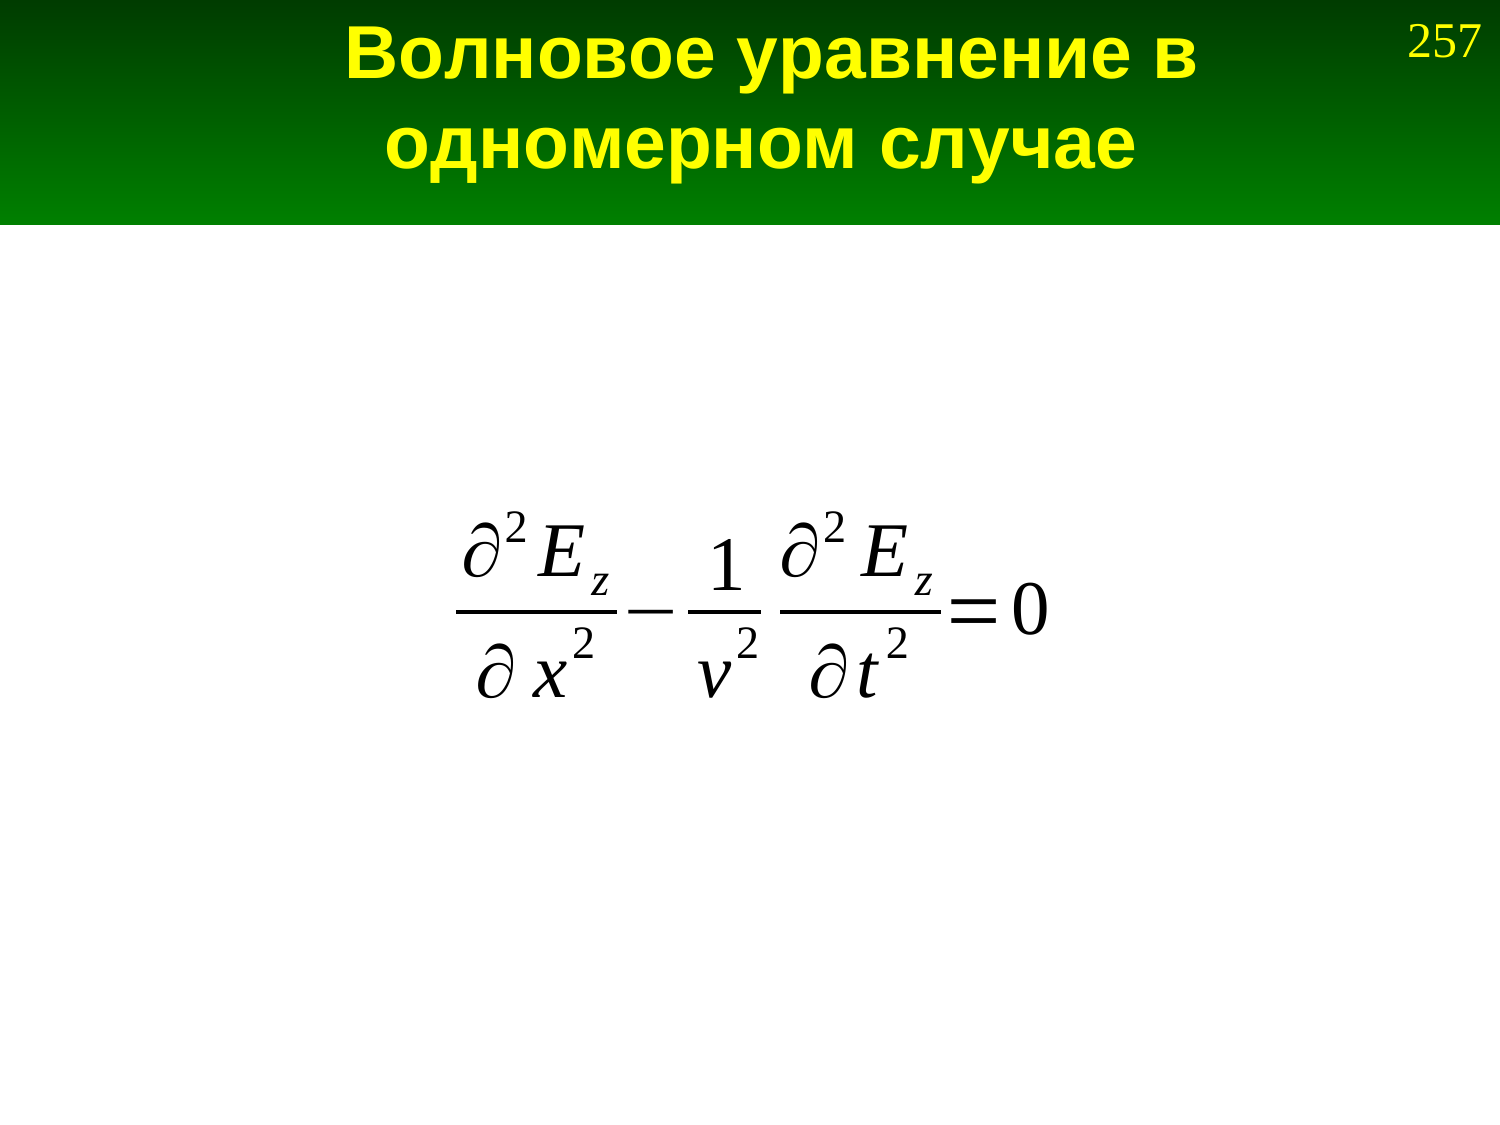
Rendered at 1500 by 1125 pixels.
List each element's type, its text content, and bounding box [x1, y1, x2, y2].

title Волновое уравнение в одномерном случае [123, 0, 1399, 192]
chart [432, 498, 1068, 715]
